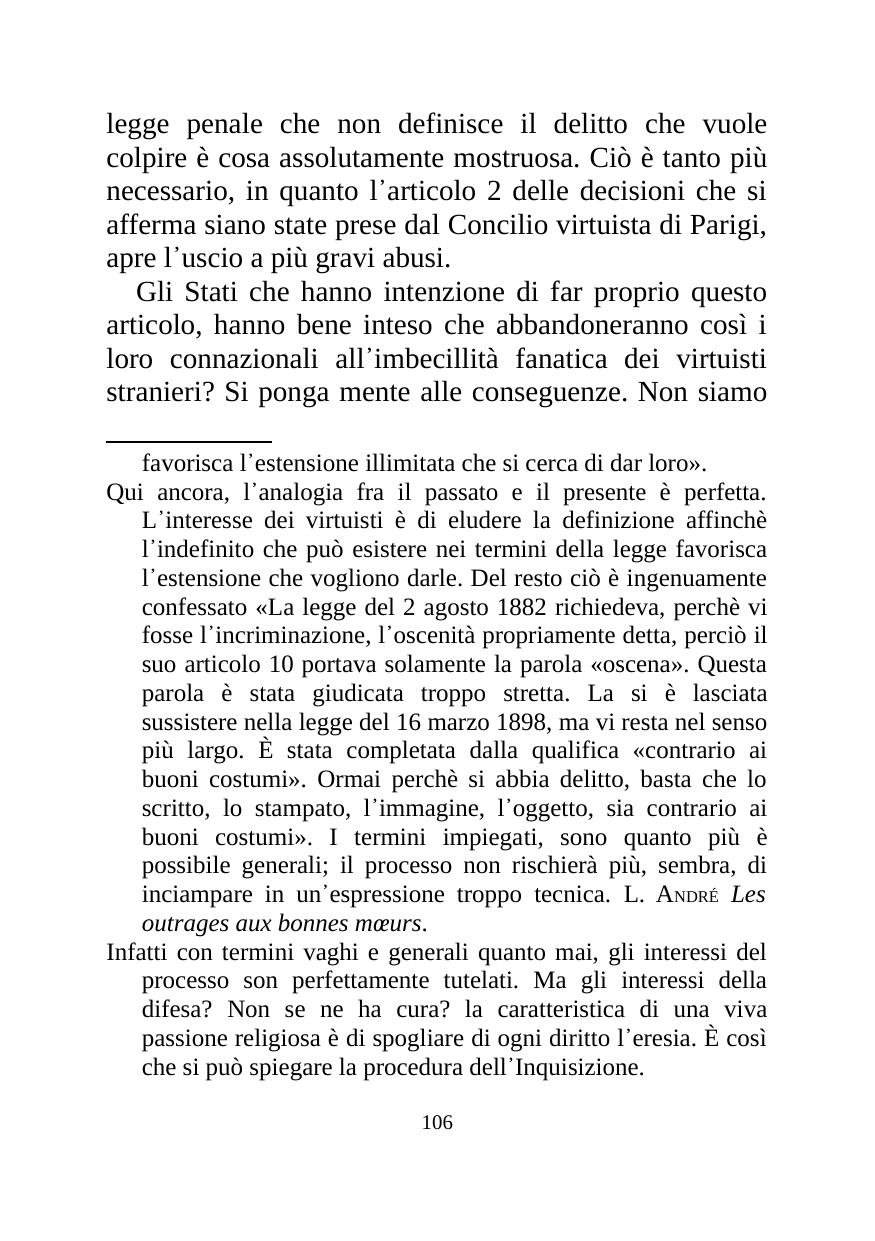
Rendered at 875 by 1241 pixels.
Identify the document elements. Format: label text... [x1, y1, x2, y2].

text favorisca l᾽estensione illimitata che si cerca di dar loro». [106, 448, 768, 477]
text Infatti con termini vaghi e generali quanto mai, gli interessi del processo son perfettamente tutelati. Ma gli interessi della difesa? Non se ne ha cura? la caratteristica di una viva passione religiosa è di spogliare di ogni diritto l᾽eresia. È così che si può spiegare la procedura dell᾽Inquisizione. [106, 937, 768, 1080]
text Gli Stati che hanno intenzione di far proprio questo articolo, hanno bene inteso che abbandoneranno così i loro connazionali all᾽imbecillità fanatica dei virtuisti stranieri? Si ponga mente alle conseguenze. Non siamo [106, 274, 768, 408]
text legge penale che non definisce il delitto che vuole colpire è cosa assolutamente mostruosa. Ciò è tanto più necessario, in quanto l᾽articolo 2 delle decisioni che si afferma siano state prese dal Concilio virtuista di Parigi, apre l᾽uscio a più gravi abusi. [106, 106, 768, 274]
text Qui ancora, l᾽analogia fra il passato e il presente è perfetta. L᾽interesse dei virtuisti è di eludere la definizione affinchè l᾽indefinito che può esistere nei termini della legge favorisca l᾽estensione che vogliono darle. Del resto ciò è ingenuamente confessato «La legge del 2 agosto 1882 richiedeva, perchè vi fosse l᾽incriminazione, l᾽oscenità propriamente detta, perciò il suo articolo 10 portava solamente la parola «oscena». Questa parola è stata giudicata troppo stretta. La si è lasciata sussistere nella legge del 16 marzo 1898, ma vi resta nel senso più largo. È stata completata dalla qualifica «contrario ai buoni costumi». Ormai perchè si abbia delitto, basta che lo scritto, lo stampato, l᾽immagine, l᾽oggetto, sia contrario ai buoni costumi». I termini impiegati, sono quanto più è possibile generali; il processo non rischierà più, sembra, di inciampare in un᾽espressione troppo tecnica. L. André Les outrages aux bonnes mœurs. [106, 477, 768, 937]
